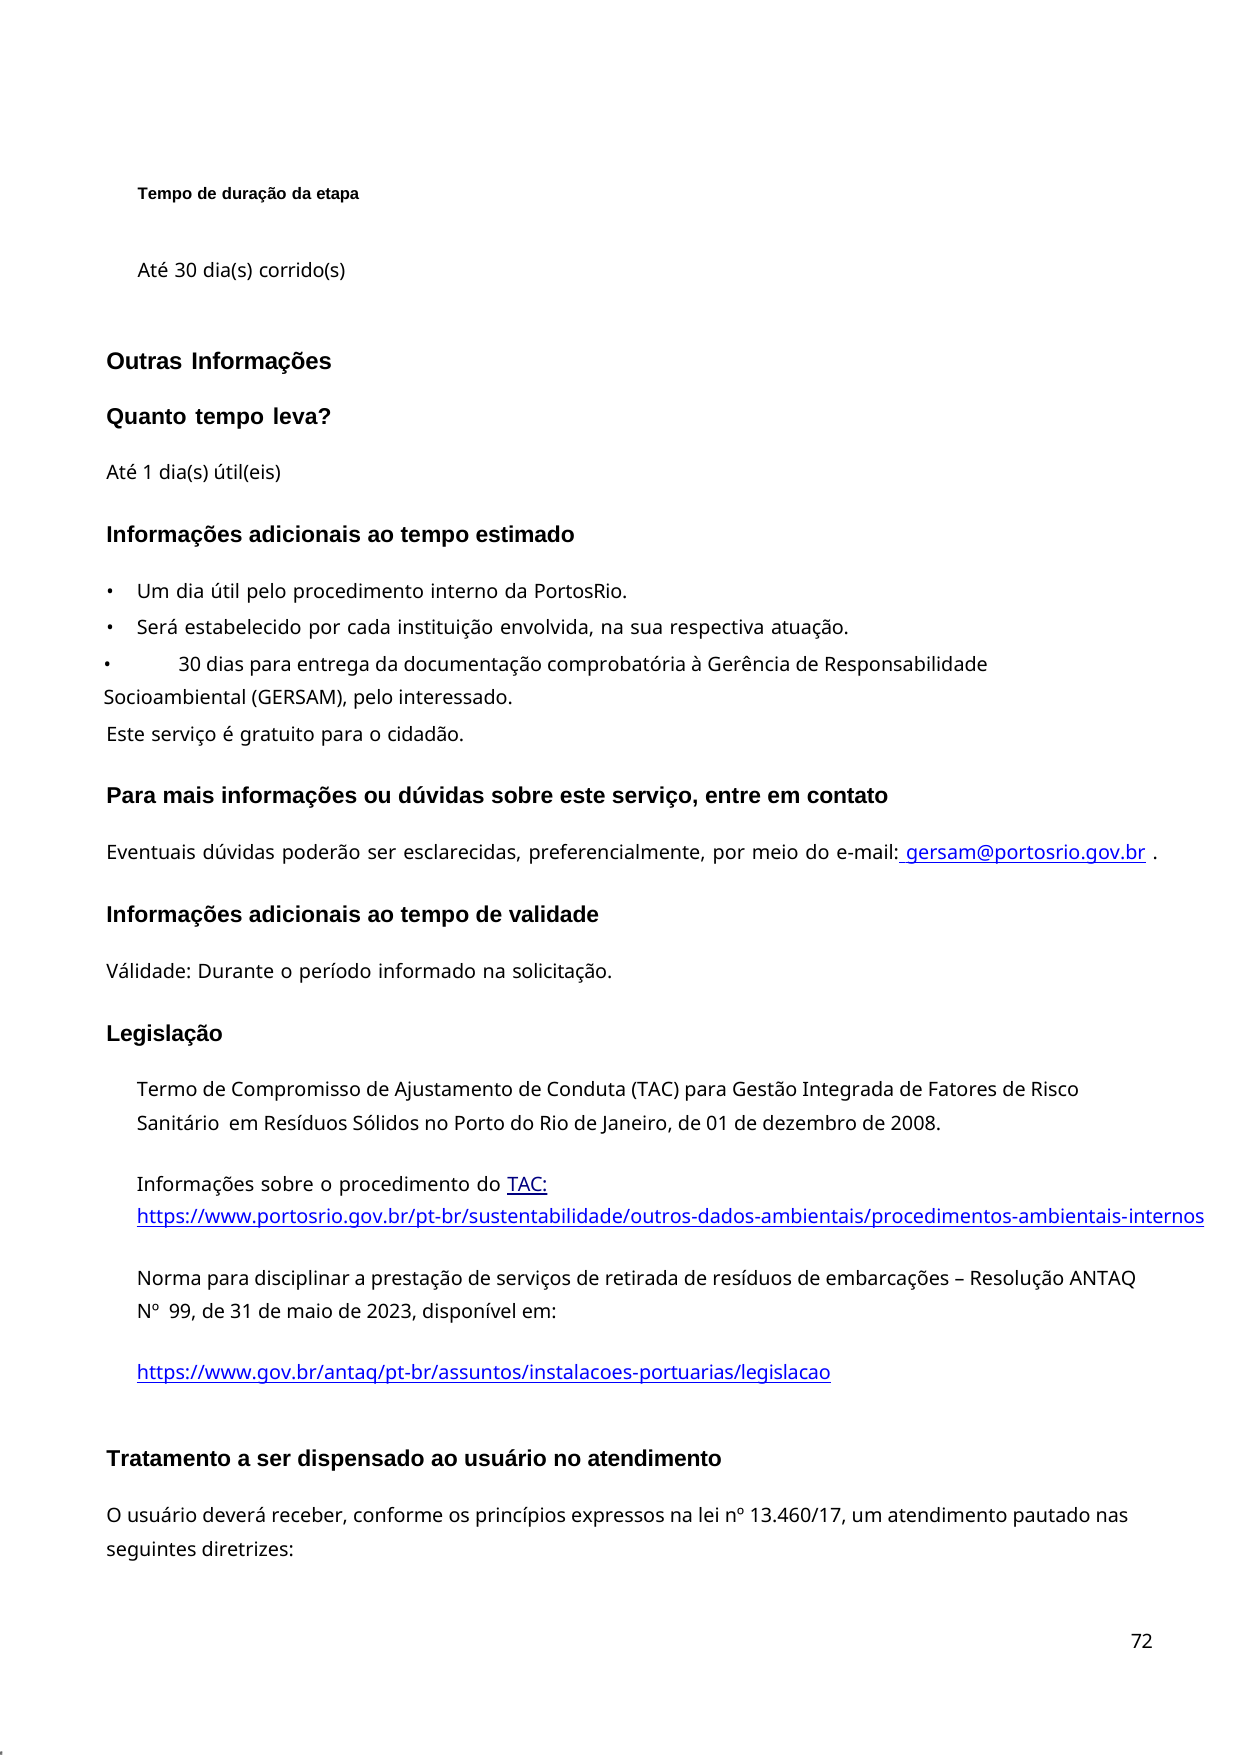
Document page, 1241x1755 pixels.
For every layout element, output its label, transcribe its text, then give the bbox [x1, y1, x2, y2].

list Um dia útil pelo procedimento interno da PortosRio. [106, 577, 1241, 604]
text Eventuais dúvidas poderão ser esclarecidas, preferencialmente, por meio do e-mail: gersam@portosrio.gov.br . [106, 839, 1241, 866]
text Informações sobre o procedimento do TAC: [137, 1171, 1241, 1197]
subtitle Tratamento a ser dispensado ao usuário no atendimento [106, 1445, 1241, 1472]
list 30 dias para entrega da documentação comprobatória à Gerência de Responsabilidade Socioambiental (GERSAM), pelo interessado. [103, 650, 1071, 710]
text Outras Informações Quanto tempo leva? Até 1 dia(s) útil(eis) [106, 347, 331, 486]
text https://www.portosrio.gov.br/pt-br/sustentabilidade/outros-dados-ambientais/procedimentos-ambientais-internos [137, 1203, 1241, 1230]
text Norma para disciplinar a prestação de serviços de retirada de resíduos de embarcações – Resolução ANTAQ Nº 99, de 31 de maio de 2023, disponível em: [137, 1264, 1146, 1324]
text Este serviço é gratuito para o cidadão. [106, 720, 1241, 747]
text Termo de Compromisso de Ajustamento de Conduta (TAC) para Gestão Integrada de Fatores de Risco Sanitário em Resíduos Sólidos no Porto do Rio de Janeiro, de 01 de dezembro de 2008. [137, 1076, 1146, 1136]
subtitle Legislação [106, 1019, 1241, 1046]
text Válidade: Durante o período informado na solicitação. [106, 957, 1241, 984]
subtitle Para mais informações ou dúvidas sobre este serviço, entre em contato [106, 782, 1241, 809]
text https://www.gov.br/antaq/pt-br/assuntos/instalacoes-portuarias/legislacao [137, 1359, 1241, 1386]
text O usuário deverá receber, conforme os princípios expressos na lei nº 13.460/17, um atendimento pautado nas seguintes diretrizes: [106, 1502, 1146, 1562]
text Até 30 dia(s) corrido(s) [137, 256, 1241, 283]
list Será estabelecido por cada instituição envolvida, na sua respectiva atuação. [106, 613, 1241, 640]
subtitle Informações adicionais ao tempo de validade [106, 901, 1241, 927]
subtitle Informações adicionais ao tempo estimado [106, 521, 1241, 547]
text Tempo de duração da etapa [137, 184, 1241, 203]
